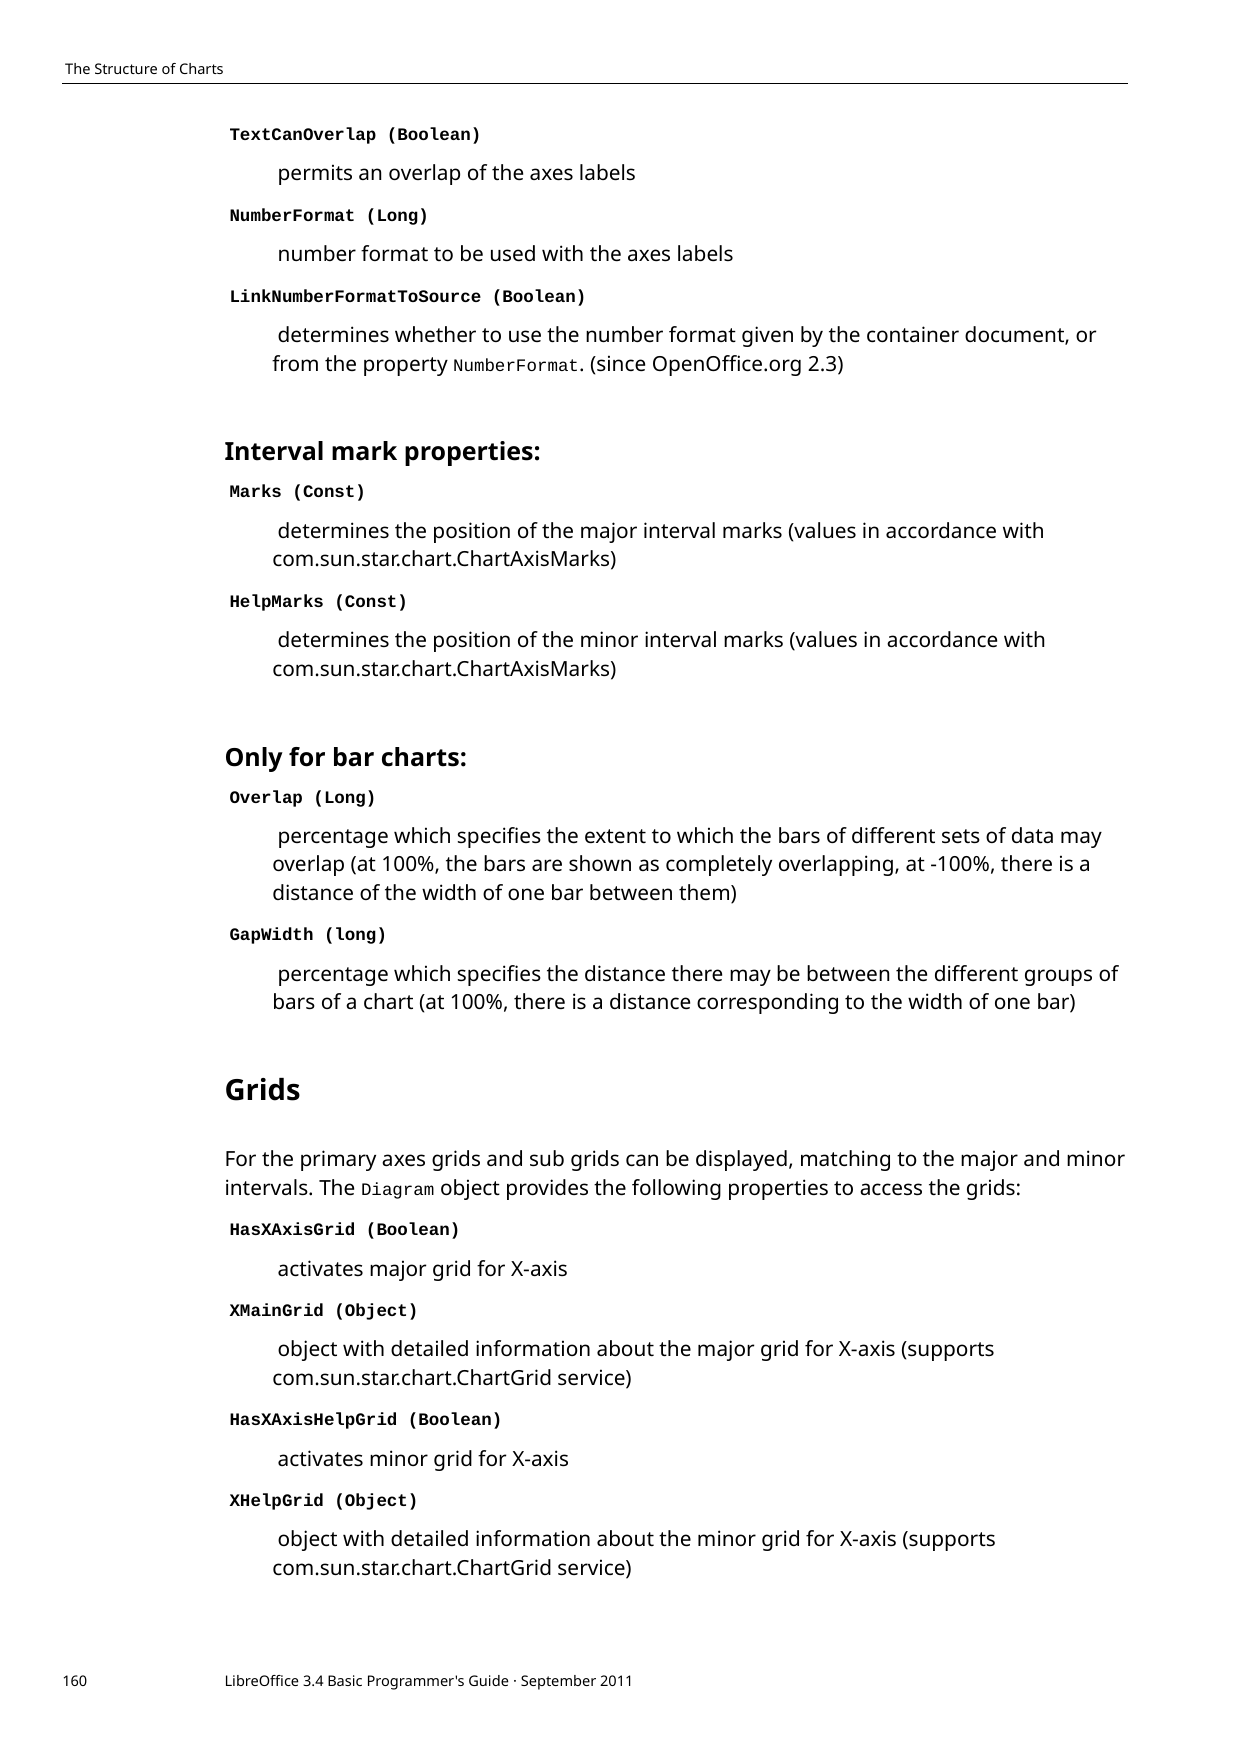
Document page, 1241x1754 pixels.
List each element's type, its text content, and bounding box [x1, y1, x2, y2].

subtitle Only for bar charts: [224, 739, 1128, 773]
list LinkNumberFormatToSource (Boolean) [224, 280, 1128, 308]
subtitle Grids [224, 1069, 1128, 1109]
list number format to be used with the axes labels [272, 239, 1128, 268]
list activates minor grid for X-axis [272, 1444, 1128, 1472]
list percentage which specifies the distance there may be between the different groups of bars of a chart (at 100%, there is a distance corresponding to the width of one bar) [272, 959, 1128, 1016]
list percentage which specifies the extent to which the bars of different sets of data may overlap (at 100%, the bars are shown as completely overlapping, at -100%, there is a distance of the width of one bar between them) [272, 821, 1128, 906]
list determines whether to use the number format given by the container document, or from the property NumberFormat. (since OpenOffice.org 2.3) [272, 320, 1128, 377]
list HasXAxisGrid (Boolean) [224, 1213, 1128, 1242]
list Overlap (Long) [224, 781, 1128, 809]
text For the primary axes grids and sub grids can be displayed, matching to the major and minor intervals. The Diagram object provides the following properties to access the grids: [224, 1144, 1128, 1201]
subtitle Interval mark properties: [224, 434, 1128, 468]
list Marks (Const) [224, 476, 1128, 504]
list HasXAxisHelpGrid (Boolean) [224, 1403, 1128, 1432]
list activates major grid for X-axis [272, 1254, 1128, 1282]
list XMainGrid (Object) [224, 1294, 1128, 1322]
list NumberFormat (Long) [224, 199, 1128, 227]
list object with detailed information about the minor grid for X-axis (supports com.sun.star.chart.ChartGrid service) [272, 1524, 1128, 1581]
list GapWidth (long) [224, 918, 1128, 947]
list determines the position of the major interval marks (values in accordance with com.sun.star.chart.ChartAxisMarks) [272, 516, 1128, 573]
list HelpMarks (Const) [224, 585, 1128, 613]
list TextCanOverlap (Boolean) [224, 118, 1128, 147]
list object with detailed information about the major grid for X-axis (supports com.sun.star.chart.ChartGrid service) [272, 1334, 1128, 1391]
list permits an overlap of the axes labels [272, 158, 1128, 187]
list determines the position of the minor interval marks (values in accordance with com.sun.star.chart.ChartAxisMarks) [272, 625, 1128, 682]
list XHelpGrid (Object) [224, 1484, 1128, 1513]
